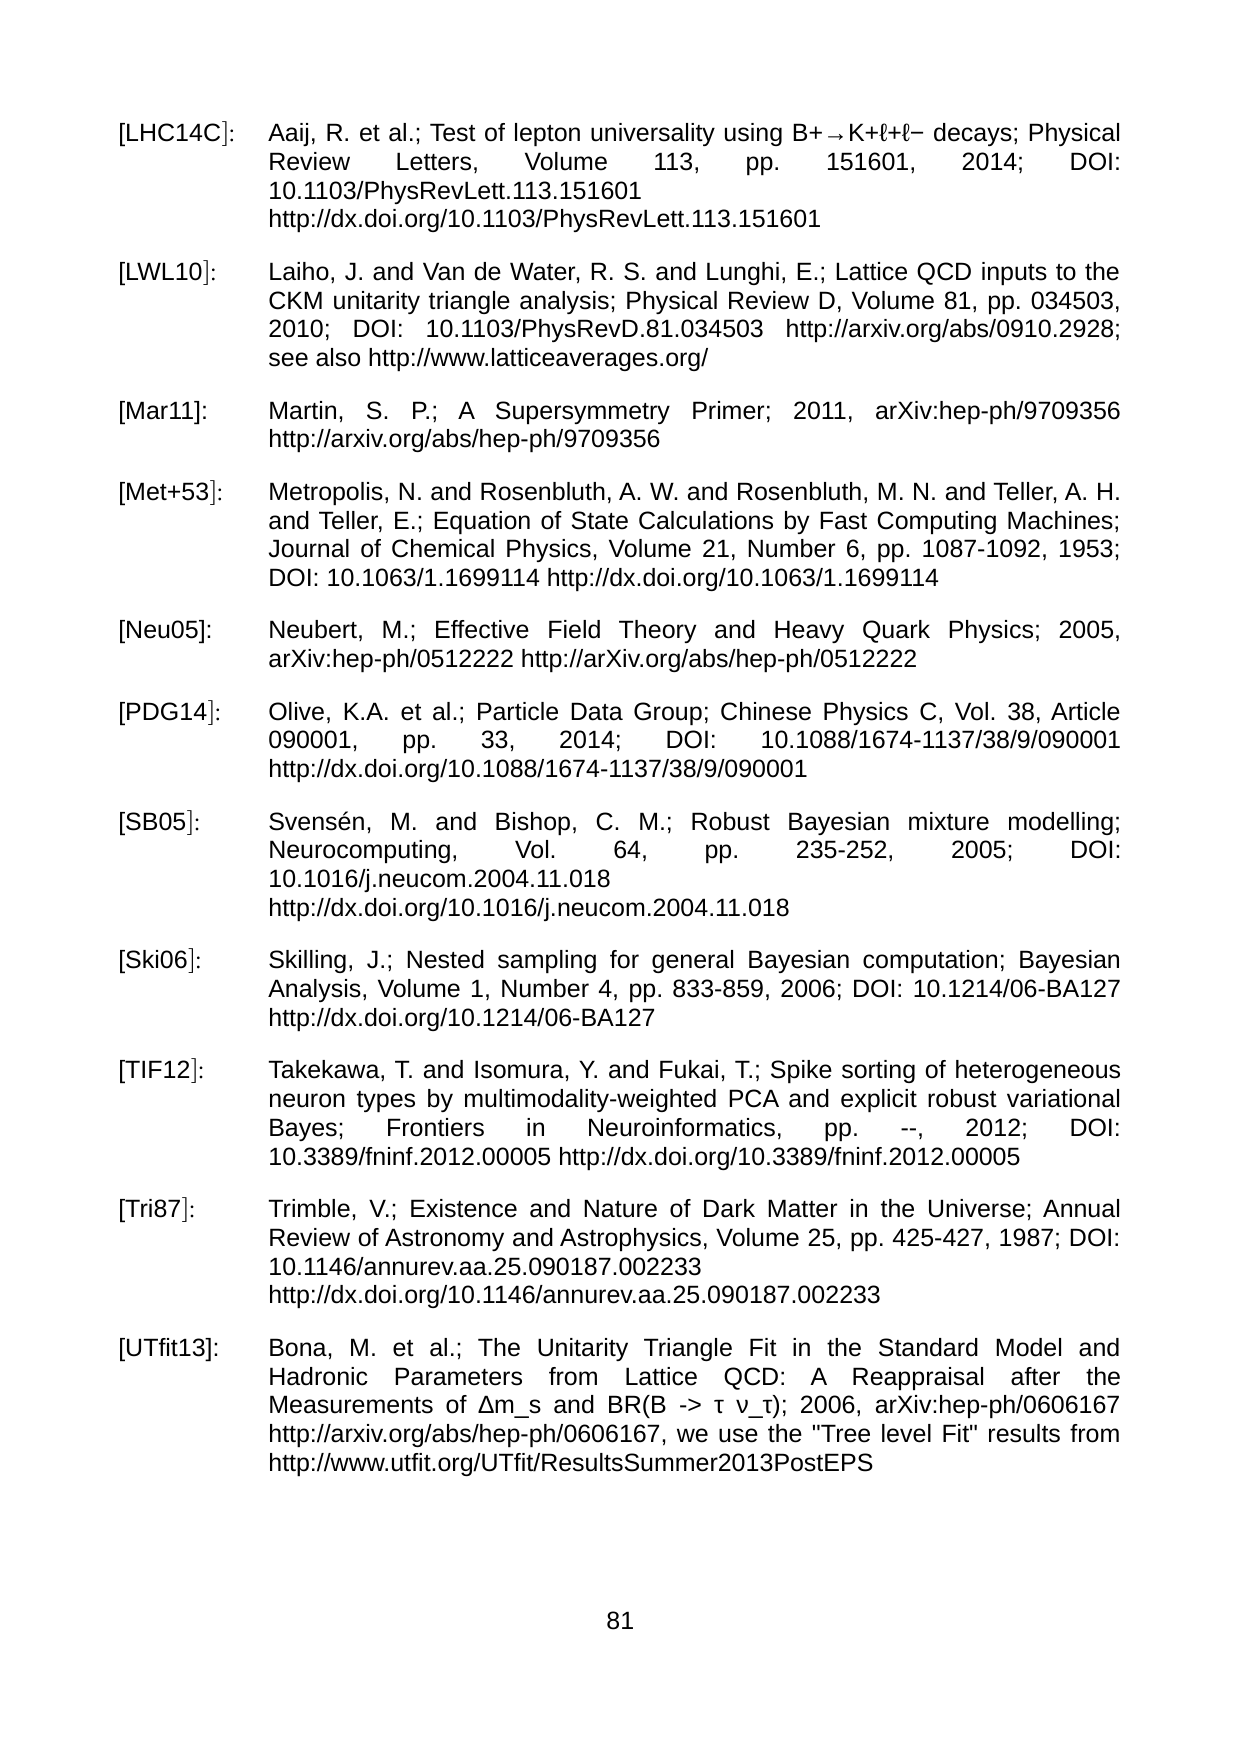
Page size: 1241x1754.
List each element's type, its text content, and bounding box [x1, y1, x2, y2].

text [SB05]: Svensén, M. and Bishop, C. M.; Robust Bayesian mixture modelling; Neurocomputing, Vol. 64, pp. 235-252, 2005; DOI: 10.1016/j.neucom.2004.11.018 http://dx.doi.org/10.1016/j.neucom.2004.11.018 [118, 807, 1122, 922]
text [Met+53]: Metropolis, N. and Rosenbluth, A. W. and Rosenbluth, M. N. and Teller, A. H. and Teller, E.; Equation of State Calculations by Fast Computing Machines; Journal of Chemical Physics, Volume 21, Number 6, pp. 1087-1092, 1953; DOI: 10.1063/1.1699114 http://dx.doi.org/10.1063/1.1699114 [118, 477, 1122, 592]
text [PDG14]: Olive, K.A. et al.; Particle Data Group; Chinese Physics C, Vol. 38, Article 090001, pp. 33, 2014; DOI: 10.1088/1674-1137/38/9/090001 http://dx.doi.org/10.1088/1674-1137/38/9/090001 [118, 697, 1122, 783]
text [Mar11]: Martin, S. P.; A Supersymmetry Primer; 2011, arXiv:hep-ph/9709356 http://arxiv.org/abs/hep-ph/9709356 [118, 396, 1122, 453]
text [Ski06]: Skilling, J.; Nested sampling for general Bayesian computation; Bayesian Analysis, Volume 1, Number 4, pp. 833-859, 2006; DOI: 10.1214/06-BA127 http://dx.doi.org/10.1214/06-BA127 [118, 945, 1122, 1032]
text [LHC14C]: Aaij, R. et al.; Test of lepton universality using B+→K+ℓ+ℓ− decays; Physical Review Letters, Volume 113, pp. 151601, 2014; DOI: 10.1103/PhysRevLett.113.151601 http://dx.doi.org/10.1103/PhysRevLett.113.151601 [118, 118, 1122, 233]
text [Neu05]: Neubert, M.; Effective Field Theory and Heavy Quark Physics; 2005, arXiv:hep-ph/0512222 http://arXiv.org/abs/hep-ph/0512222 [118, 616, 1122, 673]
text [Tri87]: Trimble, V.; Existence and Nature of Dark Matter in the Universe; Annual Review of Astronomy and Astrophysics, Volume 25, pp. 425-427, 1987; DOI: 10.1146/annurev.aa.25.090187.002233 http://dx.doi.org/10.1146/annurev.aa.25.090187.002233 [118, 1194, 1122, 1309]
text [TIF12]: Takekawa, T. and Isomura, Y. and Fukai, T.; Spike sorting of heterogeneous neuron types by multimodality-weighted PCA and explicit robust variational Bayes; Frontiers in Neuroinformatics, pp. --, 2012; DOI: 10.3389/fninf.2012.00005 http://dx.doi.org/10.3389/fninf.2012.00005 [118, 1055, 1122, 1171]
text [UTfit13]: Bona, M. et al.; The Unitarity Triangle Fit in the Standard Model and Hadronic Parameters from Lattice QCD: A Reappraisal after the Measurements of ∆m_s and BR(B -> τ ν_τ); 2006, arXiv:hep-ph/0606167 http://arxiv.org/abs/hep-ph/0606167, we use the "Tree level Fit" results from http://www.utfit.org/UTfit/ResultsSummer2013PostEPS [118, 1333, 1122, 1477]
text [LWL10]: Laiho, J. and Van de Water, R. S. and Lunghi, E.; Lattice QCD inputs to the CKM unitarity triangle analysis; Physical Review D, Volume 81, pp. 034503, 2010; DOI: 10.1103/PhysRevD.81.034503 http://arxiv.org/abs/0910.2928; see also http://www.latticeaverages.org/ [118, 257, 1122, 372]
